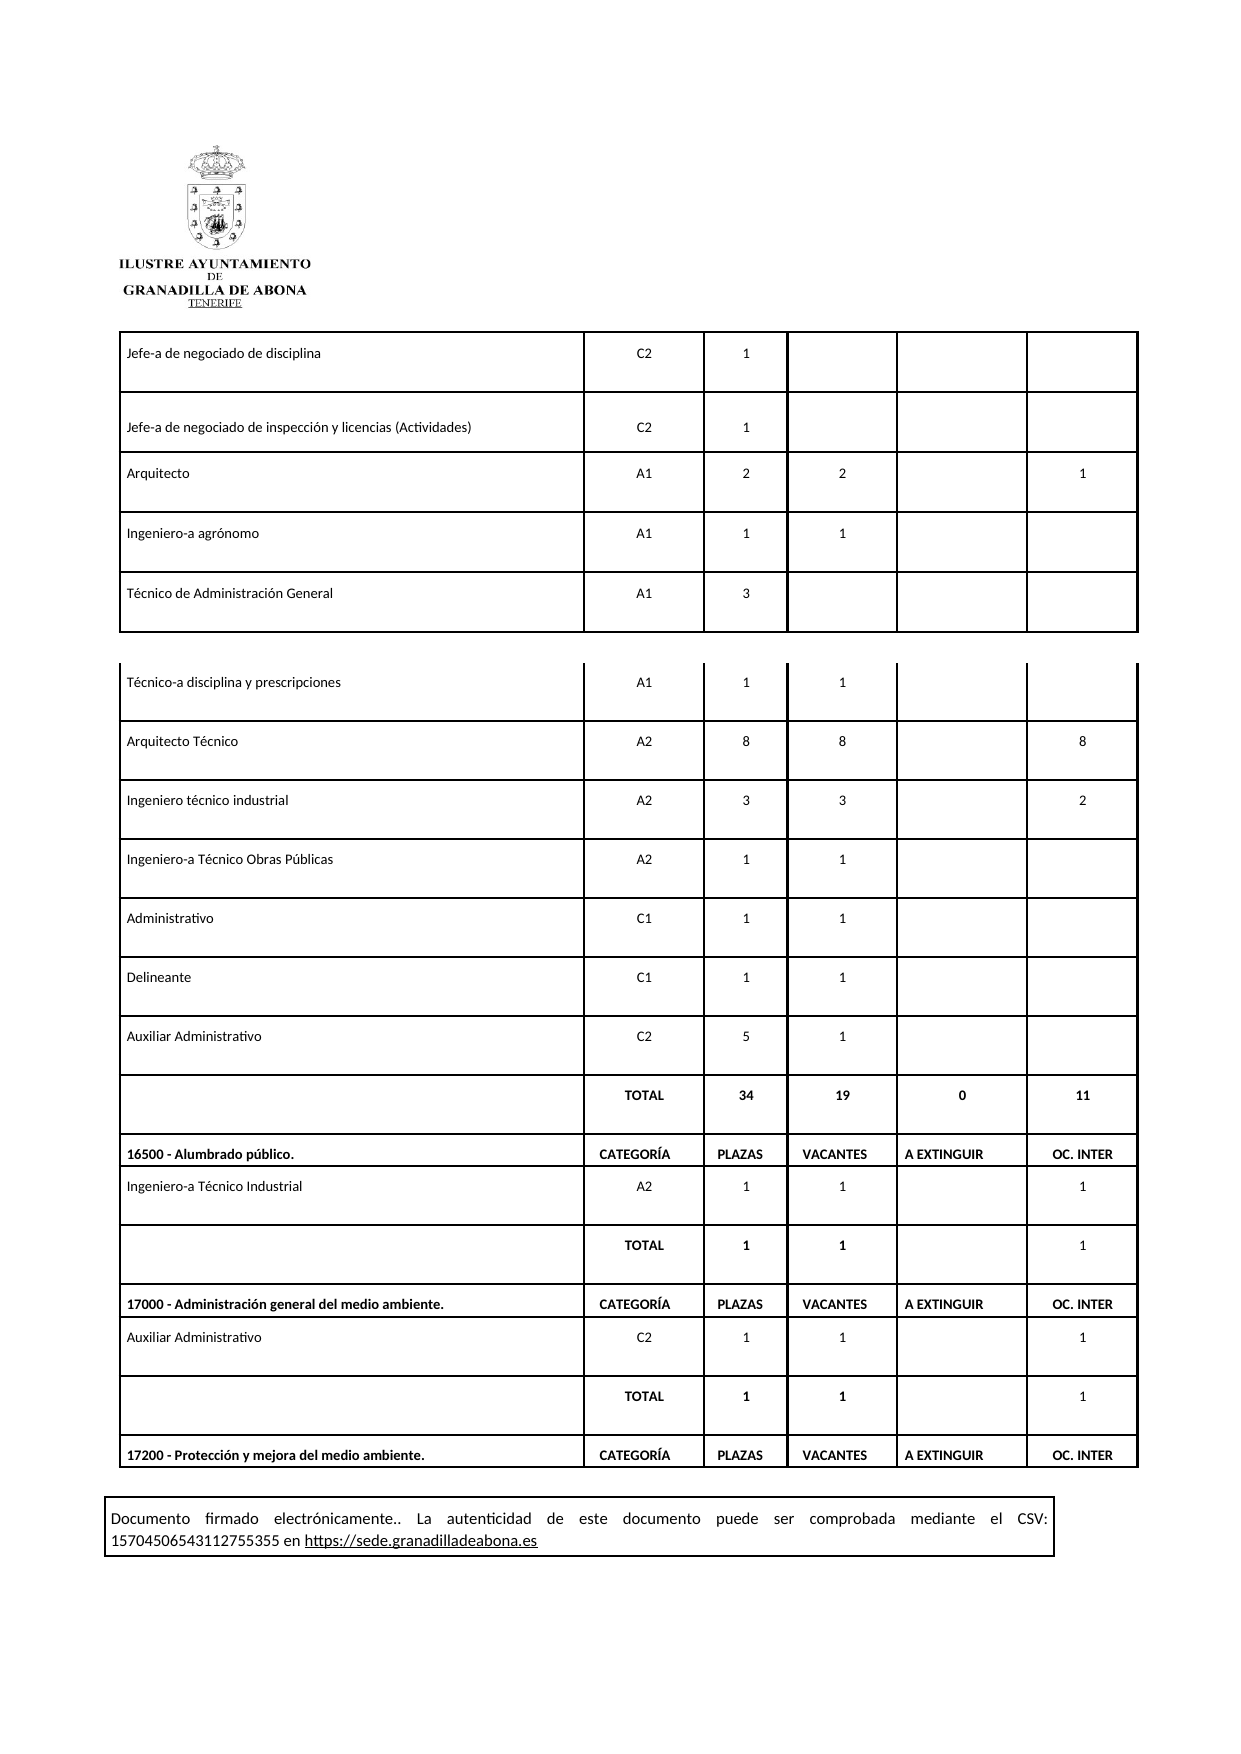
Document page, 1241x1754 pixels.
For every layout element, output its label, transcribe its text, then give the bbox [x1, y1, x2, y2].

table_cell PLAZAS [705, 1285, 786, 1316]
table_cell C2 [585, 393, 703, 451]
table_cell 1 [1028, 1226, 1136, 1283]
table_cell [1028, 1017, 1136, 1074]
table_cell 1 [705, 899, 786, 956]
table_cell 8 [789, 722, 896, 779]
table_cell Jefe-a de negociado de inspección y licencias (Actividades) [121, 393, 583, 451]
table_cell VACANTES [789, 1436, 896, 1466]
table_cell Ingeniero técnico industrial [121, 781, 583, 838]
table_cell 11 [1028, 1076, 1136, 1133]
table_cell Auxiliar Administrativo [121, 1017, 583, 1074]
table_cell A EXTINGUIR [898, 1135, 1026, 1165]
table_header [898, 663, 1026, 720]
table_cell [898, 393, 1026, 451]
table_cell [1028, 393, 1136, 451]
table_cell [898, 1318, 1026, 1375]
table_cell 1 [705, 840, 786, 897]
table_cell C1 [585, 899, 703, 956]
table_cell 1 [789, 958, 896, 1015]
table_cell 0 [898, 1076, 1026, 1133]
table_cell A2 [585, 722, 703, 779]
table_cell Administrativo [121, 899, 583, 956]
table_cell [898, 899, 1026, 956]
table_cell 17000 - Administración general del medio ambiente. [121, 1285, 583, 1316]
table_cell A1 [585, 453, 703, 511]
table_cell 1 [705, 333, 786, 391]
table_cell [1028, 513, 1136, 571]
table_header 1 [789, 663, 896, 720]
table_cell [121, 1377, 583, 1434]
table_cell A1 [585, 513, 703, 571]
table_cell [121, 1226, 583, 1283]
table_cell [898, 573, 1026, 631]
table_cell TOTAL [585, 1076, 703, 1133]
table_cell [789, 573, 896, 631]
table_cell 1 [789, 1017, 896, 1074]
table_cell A2 [585, 781, 703, 838]
table_cell 3 [789, 781, 896, 838]
table_cell [898, 1167, 1026, 1224]
table_cell 5 [705, 1017, 786, 1074]
table_cell [1028, 958, 1136, 1015]
table_cell C2 [585, 1318, 703, 1375]
table_header [1028, 663, 1136, 720]
table_cell VACANTES [789, 1285, 896, 1316]
table_cell [121, 1076, 583, 1133]
table_cell 2 [705, 453, 786, 511]
table_cell 1 [705, 393, 786, 451]
table_cell 34 [705, 1076, 786, 1133]
table_cell OC. INTER [1028, 1285, 1136, 1316]
table_cell [898, 1226, 1026, 1283]
table_cell 17200 - Protección y mejora del medio ambiente. [121, 1436, 583, 1466]
table_cell [1028, 840, 1136, 897]
table_cell A1 [585, 573, 703, 631]
table_cell 2 [1028, 781, 1136, 838]
table_cell A EXTINGUIR [898, 1436, 1026, 1466]
table_cell 19 [789, 1076, 896, 1133]
table_header Técnico-a disciplina y prescripciones [121, 663, 583, 720]
table_cell 1 [705, 1167, 786, 1224]
table_cell Ingeniero-a Técnico Industrial [121, 1167, 583, 1224]
table_cell [898, 781, 1026, 838]
table_cell [898, 1017, 1026, 1074]
table_cell A EXTINGUIR [898, 1285, 1026, 1316]
table_cell Auxiliar Administrativo [121, 1318, 583, 1375]
table_cell 3 [705, 781, 786, 838]
table_cell 1 [1028, 453, 1136, 511]
table_header A1 [585, 663, 703, 720]
table_cell 3 [705, 573, 786, 631]
table_header 1 [705, 663, 786, 720]
table_cell Ingeniero-a agrónomo [121, 513, 583, 571]
table_cell 1 [789, 513, 896, 571]
table_cell PLAZAS [705, 1135, 786, 1165]
table_cell C2 [585, 1017, 703, 1074]
table_cell C1 [585, 958, 703, 1015]
table_cell A2 [585, 1167, 703, 1224]
table_cell 2 [789, 453, 896, 511]
table_cell OC. INTER [1028, 1436, 1136, 1466]
table_cell CATEGORÍA [585, 1436, 703, 1466]
table_cell 1 [789, 1226, 896, 1283]
table_cell 16500 - Alumbrado público. [121, 1135, 583, 1165]
table_cell 1 [705, 1318, 786, 1375]
table_cell 1 [705, 1226, 786, 1283]
table_cell [898, 333, 1026, 391]
table_cell [898, 958, 1026, 1015]
table_cell Ingeniero-a Técnico Obras Públicas [121, 840, 583, 897]
table_cell [898, 840, 1026, 897]
table_cell 1 [705, 958, 786, 1015]
table_cell 1 [1028, 1377, 1136, 1434]
table_cell 1 [789, 840, 896, 897]
table_cell Arquitecto Técnico [121, 722, 583, 779]
table_cell [789, 393, 896, 451]
table_cell 1 [789, 1167, 896, 1224]
table_cell [898, 722, 1026, 779]
table_cell [1028, 573, 1136, 631]
table_cell Jefe-a de negociado de disciplina [121, 333, 583, 391]
table_cell [1028, 333, 1136, 391]
table_cell CATEGORÍA [585, 1135, 703, 1165]
table_cell 1 [1028, 1318, 1136, 1375]
table_cell [898, 1377, 1026, 1434]
table_cell 1 [1028, 1167, 1136, 1224]
table_cell [898, 513, 1026, 571]
table_cell [1028, 899, 1136, 956]
table_cell C2 [585, 333, 703, 391]
table_cell [789, 333, 896, 391]
table_cell 1 [705, 513, 786, 571]
table_cell TOTAL [585, 1226, 703, 1283]
table_cell [898, 453, 1026, 511]
table_cell 1 [789, 1377, 896, 1434]
table_cell TOTAL [585, 1377, 703, 1434]
table_cell A2 [585, 840, 703, 897]
table_cell 8 [705, 722, 786, 779]
table_cell PLAZAS [705, 1436, 786, 1466]
table_cell 1 [789, 1318, 896, 1375]
table_cell Arquitecto [121, 453, 583, 511]
table_cell 1 [789, 899, 896, 956]
table_cell Técnico de Administración General [121, 573, 583, 631]
table_cell VACANTES [789, 1135, 896, 1165]
table_cell 1 [705, 1377, 786, 1434]
table_cell Delineante [121, 958, 583, 1015]
table_cell 8 [1028, 722, 1136, 779]
table_cell OC. INTER [1028, 1135, 1136, 1165]
table_cell CATEGORÍA [585, 1285, 703, 1316]
